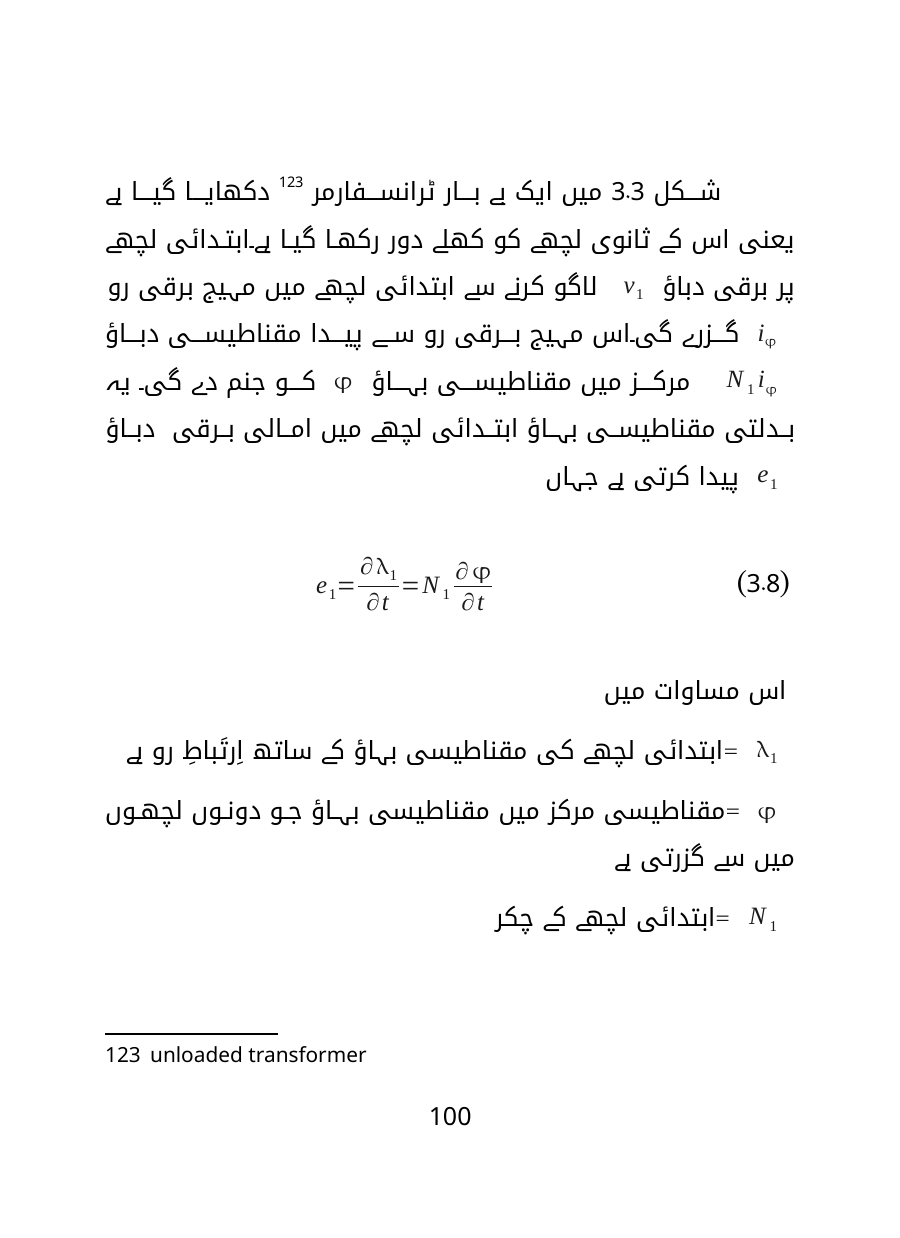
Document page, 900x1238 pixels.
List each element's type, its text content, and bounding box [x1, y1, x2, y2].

text =ابتدائی لچھے کے چکر [105, 895, 795, 942]
text =مقناطیسی مرکز میں مقناطیسی بہاؤ جو دونوں لچھوں میں سے گزرتی ہے [105, 787, 795, 882]
table_header [105, 547, 696, 633]
text شکل 3.3 میں ایک بے بار ٹرانسفارمر دکھایا گیا ہے یعنی اس کے ثانوی لچھے کو کھلے دور رکھا گیا ہے۔ابتدائی لچھے پر برقی دباؤ لاگو کرنے سے ابتدائی لچھے میں مہیج برقی روگزرے گی۔اس مہیج برقی رو سے پیدا مقناطیسی دباؤ مرکز میں مقناطیسی بہاؤکو جنم دے گی۔ یہ بدلتی مقناطیسی بہاؤ ابتدائی لچھے میں امالی برقی دباؤپیدا کرتی ہے جہاں [105, 168, 795, 500]
text =ابتدائی لچھے کی مقناطیسی بہاؤ کے ساتھ اِرتَباطِ رو ہے [105, 727, 795, 775]
text unloaded transformer [105, 1040, 795, 1068]
table_header (3.8) [696, 547, 795, 633]
text اس مساوات میں [105, 668, 795, 715]
